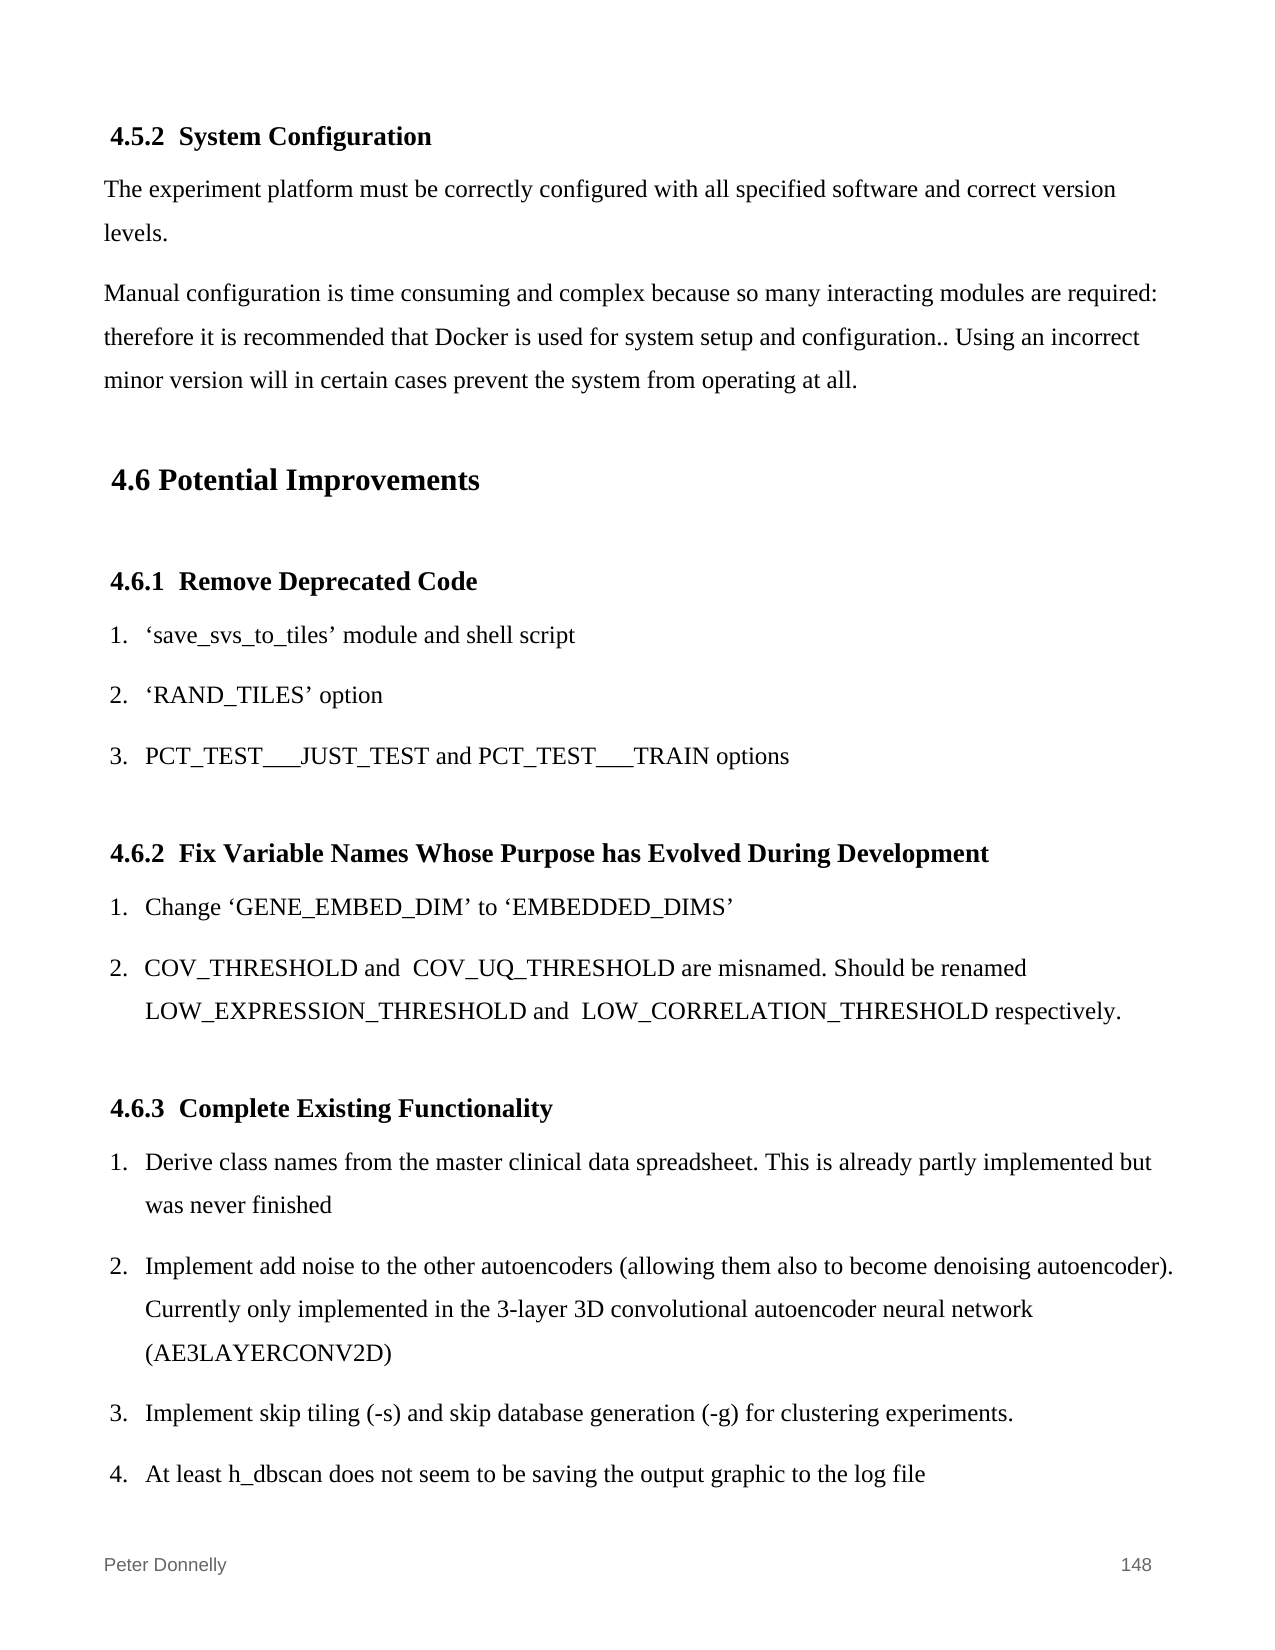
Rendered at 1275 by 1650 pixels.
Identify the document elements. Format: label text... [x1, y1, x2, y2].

subtitle Remove Deprecated Code [103, 565, 1181, 596]
list PCT_TEST___JUST_TEST and PCT_TEST___TRAIN options [109, 741, 1181, 770]
subtitle Potential Improvements [103, 461, 1181, 497]
text The experiment platform must be correctly configured with all specified software and correct version levels. [103, 174, 1181, 246]
list Implement add noise to the other autoencoders (allowing them also to become denoising autoencoder). Currently only implemented in the 3-layer 3D convolutional autoencoder neural network (AE3LAYERCONV2D) [109, 1251, 1181, 1366]
subtitle Complete Existing Functionality [103, 1093, 1181, 1124]
list COV_THRESHOLD and COV_UQ_THRESHOLD are misnamed. Should be renamed LOW_EXPRESSION_THRESHOLD and LOW_CORRELATION_THRESHOLD respectively. [109, 953, 1181, 1025]
list At least h_dbscan does not seem to be saving the output graphic to the log file [109, 1459, 1181, 1488]
list ‘RAND_TILES’ option [109, 681, 1181, 709]
text Manual configuration is time consuming and complex because so many interacting modules are required: therefore it is recommended that Docker is used for system setup and configuration.. Using an incorrect minor version will in certain cases prevent the system from operating at all. [103, 278, 1181, 393]
list ‘save_svs_to_tiles’ module and shell script [109, 620, 1181, 648]
subtitle System Configuration [103, 120, 1181, 151]
list Change ‘GENE_EMBED_DIM’ to ‘EMBEDDED_DIMS’ [109, 892, 1181, 921]
subtitle Fix Variable Names Whose Purpose has Evolved During Development [103, 838, 1181, 869]
list Implement skip tiling (-s) and skip database generation (-g) for clustering experiments. [109, 1398, 1181, 1427]
list Derive class names from the master clinical data spreadsheet. This is already partly implemented but was never finished [109, 1147, 1181, 1219]
